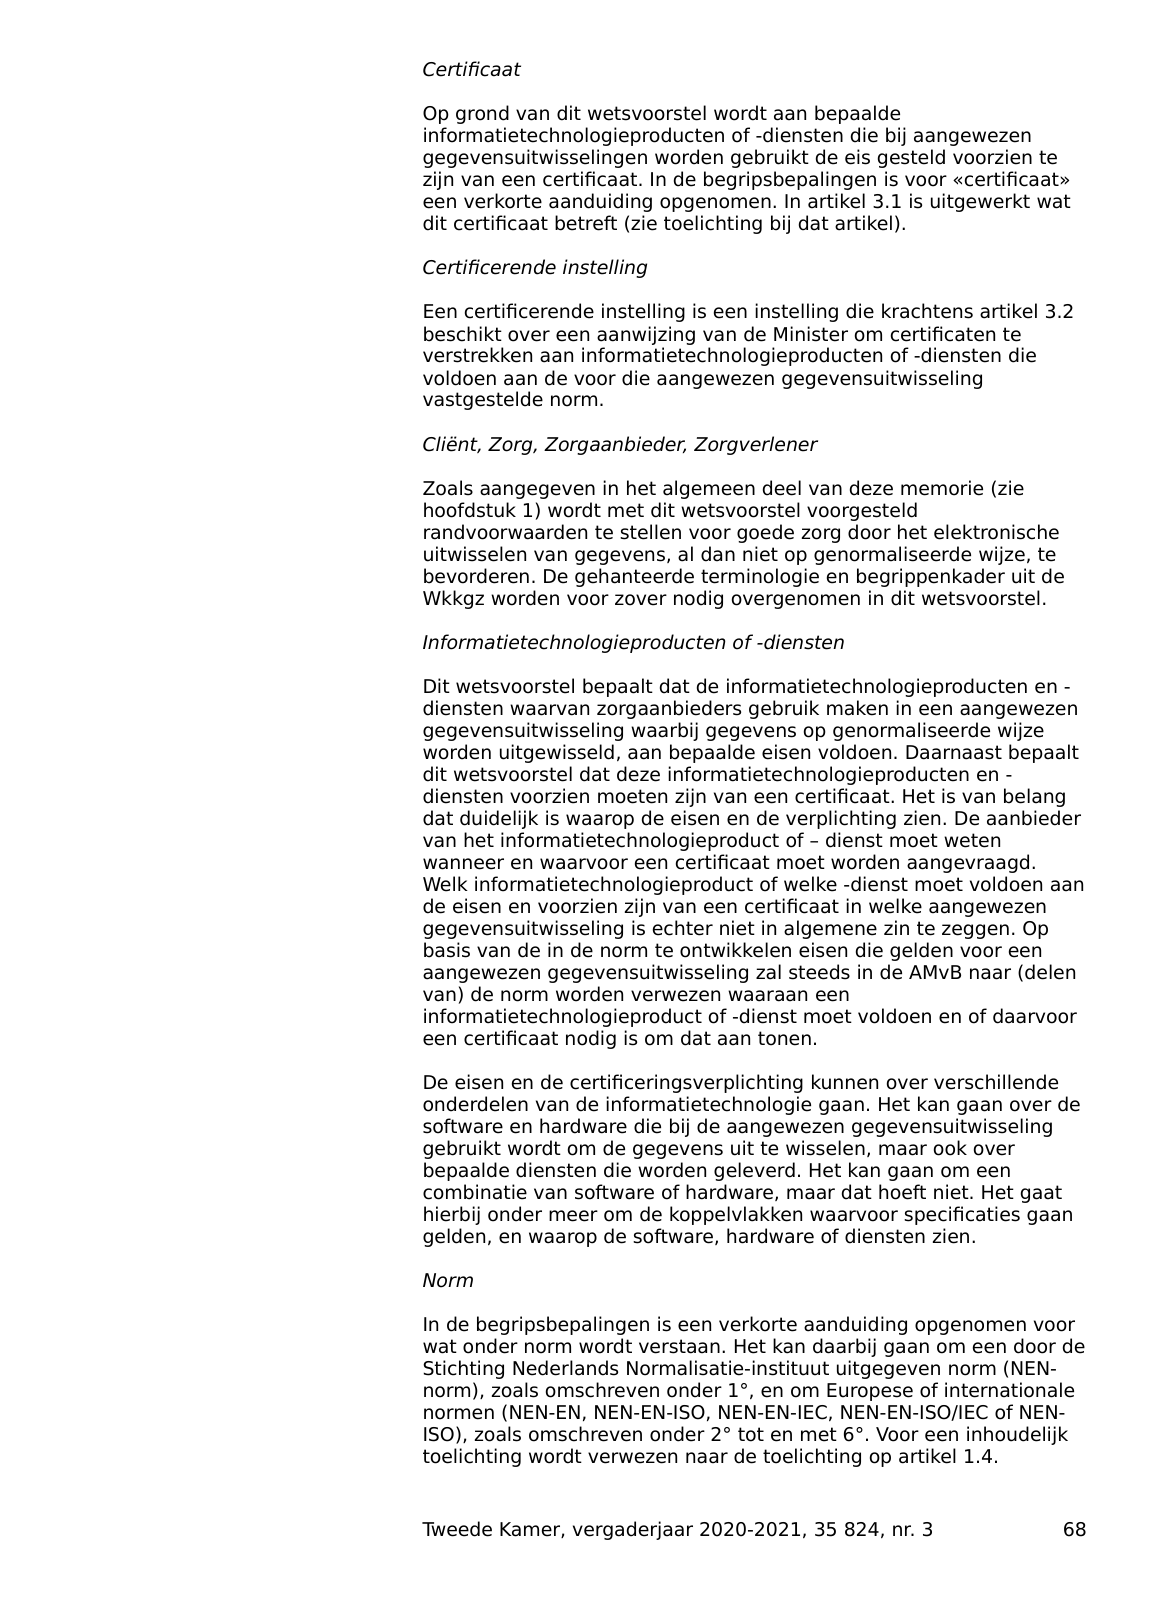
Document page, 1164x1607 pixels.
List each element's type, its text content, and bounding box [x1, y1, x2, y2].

text In de begripsbepalingen is een verkorte aanduiding opgenomen voor wat onder norm wordt verstaan. Het kan daarbij gaan om een door de Stichting Nederlands Normalisatie-instituut uitgegeven norm (NEN-norm), zoals omschreven onder 1°, en om Europese of internationale normen (NEN-EN, NEN-EN-ISO, NEN-EN-IEC, NEN-EN-ISO/IEC of NEN-ISO), zoals omschreven onder 2° tot en met 6°. Voor een inhoudelijk toelichting wordt verwezen naar de toelichting op artikel 1.4. [422, 1314, 1087, 1468]
subtitle Certificerende instelling [422, 257, 1087, 279]
text Dit wetsvoorstel bepaalt dat de informatietechnologieproducten en -diensten waarvan zorgaanbieders gebruik maken in een aangewezen gegevensuitwisseling waarbij gegevens op genormaliseerde wijze worden uitgewisseld, aan bepaalde eisen voldoen. Daarnaast bepaalt dit wetsvoorstel dat deze informatietechnologieproducten en -diensten voorzien moeten zijn van een certificaat. Het is van belang dat duidelijk is waarop de eisen en de verplichting zien. De aanbieder van het informatietechnologieproduct of – dienst moet weten wanneer en waarvoor een certificaat moet worden aangevraagd. [422, 676, 1087, 874]
subtitle Cliënt, Zorg, Zorgaanbieder, Zorgverlener [422, 433, 1087, 456]
text Zoals aangegeven in het algemeen deel van deze memorie (zie hoofdstuk 1) wordt met dit wetsvoorstel voorgesteld randvoorwaarden te stellen voor goede zorg door het elektronische uitwisselen van gegevens, al dan niet op genormaliseerde wijze, te bevorderen. De gehanteerde terminologie en begrippenkader uit de Wkkgz worden voor zover nodig overgenomen in dit wetsvoorstel. [422, 478, 1087, 609]
subtitle Informatietechnologieproducten of -diensten [422, 632, 1087, 654]
text Welk informatietechnologieproduct of welke -dienst moet voldoen aan de eisen en voorzien zijn van een certificaat in welke aangewezen gegevensuitwisseling is echter niet in algemene zin te zeggen. Op basis van de in de norm te ontwikkelen eisen die gelden voor een aangewezen gegevensuitwisseling zal steeds in de AMvB naar (delen van) de norm worden verwezen waaraan een informatietechnologieproduct of -dienst moet voldoen en of daarvoor een certificaat nodig is om dat aan tonen. [422, 874, 1087, 1049]
text De eisen en de certificeringsverplichting kunnen over verschillende onderdelen van de informatietechnologie gaan. Het kan gaan over de software en hardware die bij de aangewezen gegevensuitwisseling gebruikt wordt om de gegevens uit te wisselen, maar ook over bepaalde diensten die worden geleverd. Het kan gaan om een combinatie van software of hardware, maar dat hoeft niet. Het gaat hierbij onder meer om de koppelvlakken waarvoor specificaties gaan gelden, en waarop de software, hardware of diensten zien. [422, 1072, 1087, 1248]
subtitle Norm [422, 1270, 1087, 1292]
text Op grond van dit wetsvoorstel wordt aan bepaalde informatietechnologieproducten of -diensten die bij aangewezen gegevensuitwisselingen worden gebruikt de eis gesteld voorzien te zijn van een certificaat. In de begripsbepalingen is voor «certificaat» een verkorte aanduiding opgenomen. In artikel 3.1 is uitgewerkt wat dit certificaat betreft (zie toelichting bij dat artikel). [422, 103, 1087, 235]
subtitle Certificaat [422, 59, 1087, 81]
text Een certificerende instelling is een instelling die krachtens artikel 3.2 beschikt over een aanwijzing van de Minister om certificaten te verstrekken aan informatietechnologieproducten of -diensten die voldoen aan de voor die aangewezen gegevensuitwisseling vastgestelde norm. [422, 301, 1087, 411]
